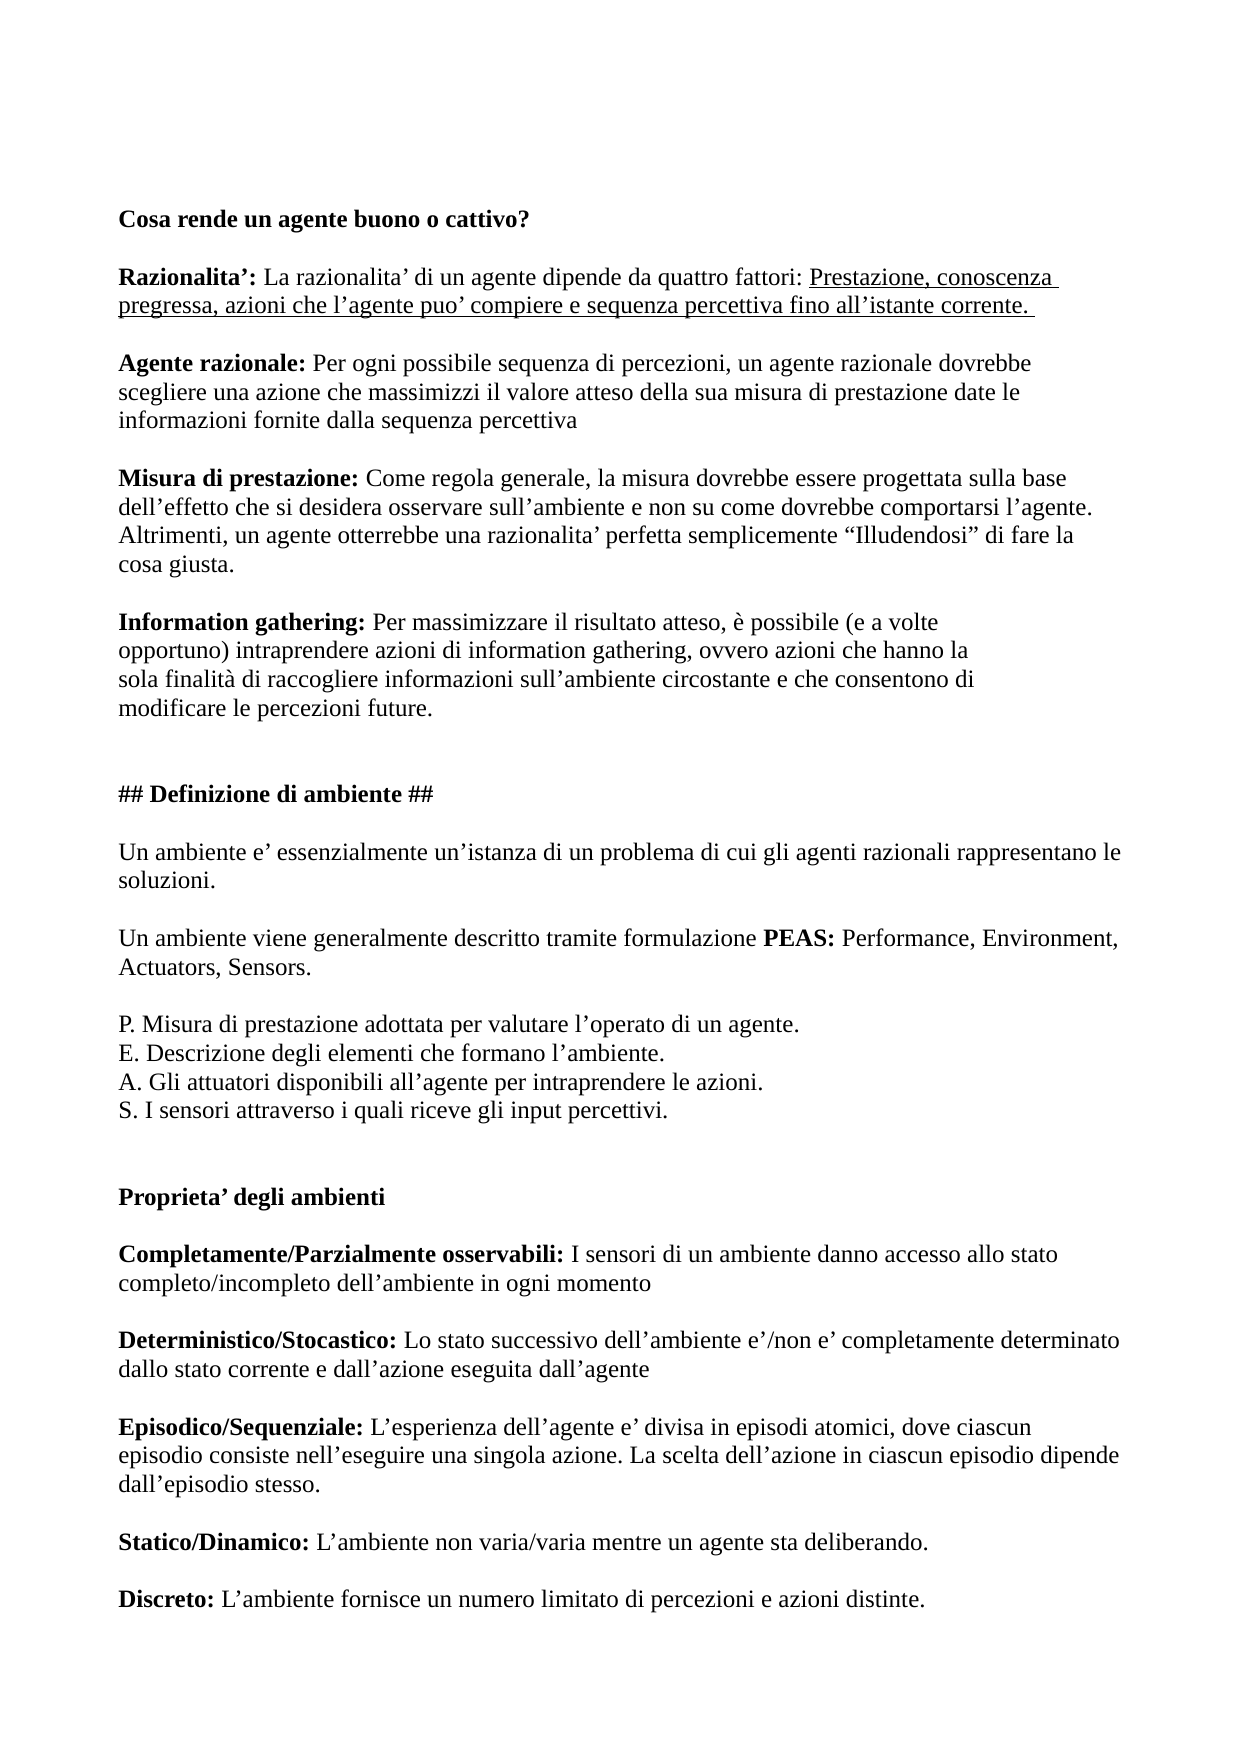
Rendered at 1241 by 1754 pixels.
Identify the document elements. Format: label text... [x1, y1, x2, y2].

text Un ambiente viene generalmente descritto tramite formulazione PEAS: Performance, Environment, Actuators, Sensors. [118, 923, 1122, 981]
text Cosa rende un agente buono o cattivo? [118, 204, 1122, 233]
text Un ambiente e’ essenzialmente un’istanza di un problema di cui gli agenti razionali rappresentano le soluzioni. [118, 837, 1122, 894]
text Proprieta’ degli ambienti [118, 1182, 1122, 1211]
text Misura di prestazione: Come regola generale, la misura dovrebbe essere progettata sulla base dell’effetto che si desidera osservare sull’ambiente e non su come dovrebbe comportarsi l’agente. Altrimenti, un agente otterrebbe una razionalita’ perfetta semplicemente “Illudendosi” di fare la cosa giusta. [118, 463, 1122, 578]
text Episodico/Sequenziale: L’esperienza dell’agente e’ divisa in episodi atomici, dove ciascun episodio consiste nell’eseguire una singola azione. La scelta dell’azione in ciascun episodio dipende dall’episodio stesso. [118, 1412, 1122, 1498]
text P. Misura di prestazione adottata per valutare l’operato di un agente. [118, 1009, 1122, 1038]
text S. I sensori attraverso i quali riceve gli input percettivi. [118, 1096, 1122, 1124]
text Razionalita’: La razionalita’ di un agente dipende da quattro fattori: Prestazione, conoscenza pregressa, azioni che l’agente puo’ compiere e sequenza percettiva fino all’istante corrente. [118, 262, 1122, 319]
text Agente razionale: Per ogni possibile sequenza di percezioni, un agente razionale dovrebbe scegliere una azione che massimizzi il valore atteso della sua misura di prestazione date le informazioni fornite dalla sequenza percettiva [118, 348, 1122, 434]
text E. Descrizione degli elementi che formano l’ambiente. [118, 1038, 1122, 1067]
text sola finalità di raccogliere informazioni sull’ambiente circostante e che consentono di [118, 664, 1122, 693]
text Information gathering: Per massimizzare il risultato atteso, è possibile (e a volte [118, 607, 1122, 636]
text Deterministico/Stocastico: Lo stato successivo dell’ambiente e’/non e’ completamente determinato dallo stato corrente e dall’azione eseguita dall’agente [118, 1326, 1122, 1383]
text ## Definizione di ambiente ## [118, 779, 1122, 808]
text A. Gli attuatori disponibili all’agente per intraprendere le azioni. [118, 1067, 1122, 1096]
text modificare le percezioni future. [118, 693, 1122, 722]
text Statico/Dinamico: L’ambiente non varia/varia mentre un agente sta deliberando. [118, 1527, 1122, 1556]
text opportuno) intraprendere azioni di information gathering, ovvero azioni che hanno la [118, 636, 1122, 664]
text Discreto: L’ambiente fornisce un numero limitato di percezioni e azioni distinte. [118, 1584, 1122, 1613]
text Completamente/Parzialmente osservabili: I sensori di un ambiente danno accesso allo stato completo/incompleto dell’ambiente in ogni momento [118, 1239, 1122, 1297]
